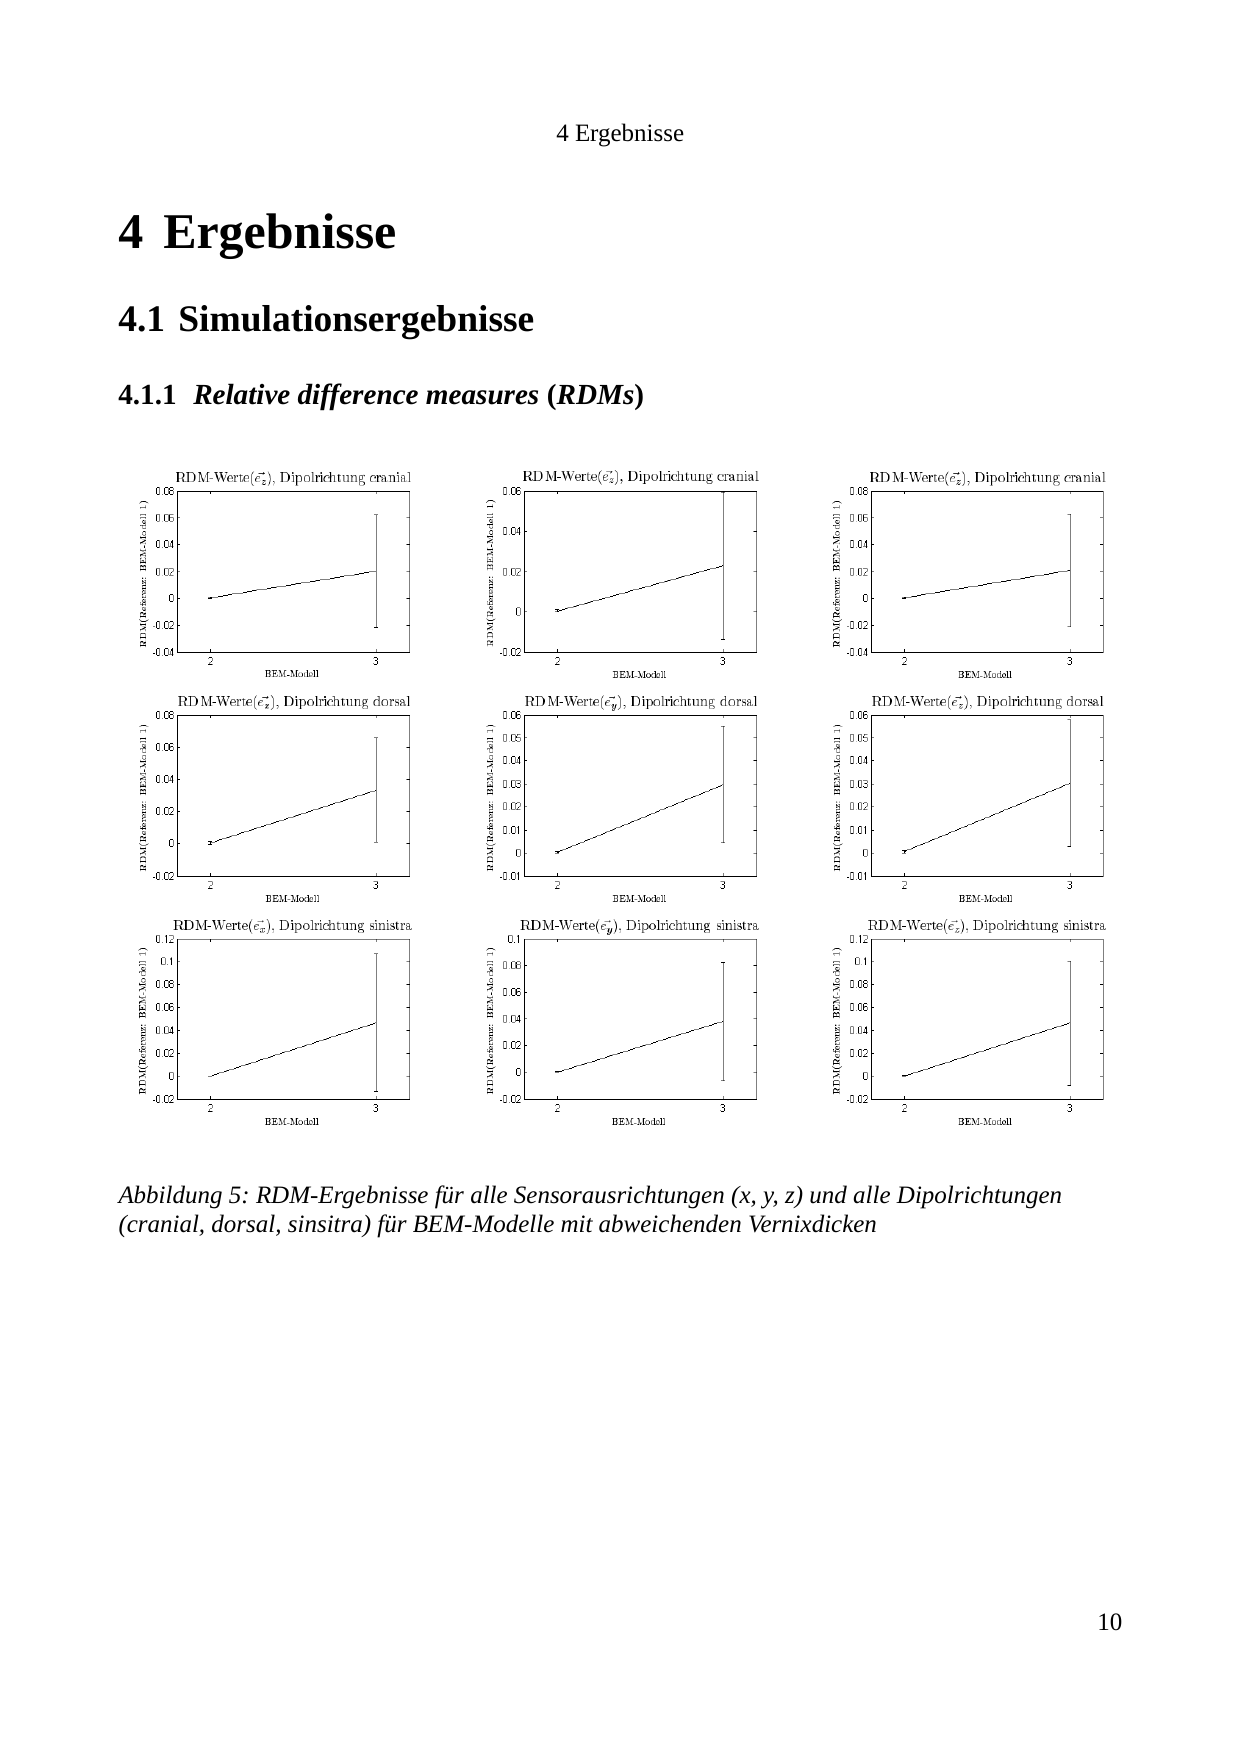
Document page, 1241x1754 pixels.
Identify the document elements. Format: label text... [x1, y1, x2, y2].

text Abbildung 5: RDM-Ergebnisse für alle Sensorausrichtungen (x, y, z) und alle Dipolrichtungen (cranial, dorsal, sinsitra) für BEM-Modelle mit abweichenden Vernixdicken [118, 1181, 1122, 1238]
subtitle Relative difference measures (RDMs) [118, 377, 1122, 411]
subtitle Simulationsergebnisse [118, 296, 1122, 339]
picture [118, 435, 1122, 1181]
subtitle Ergebnisse [118, 201, 1122, 259]
